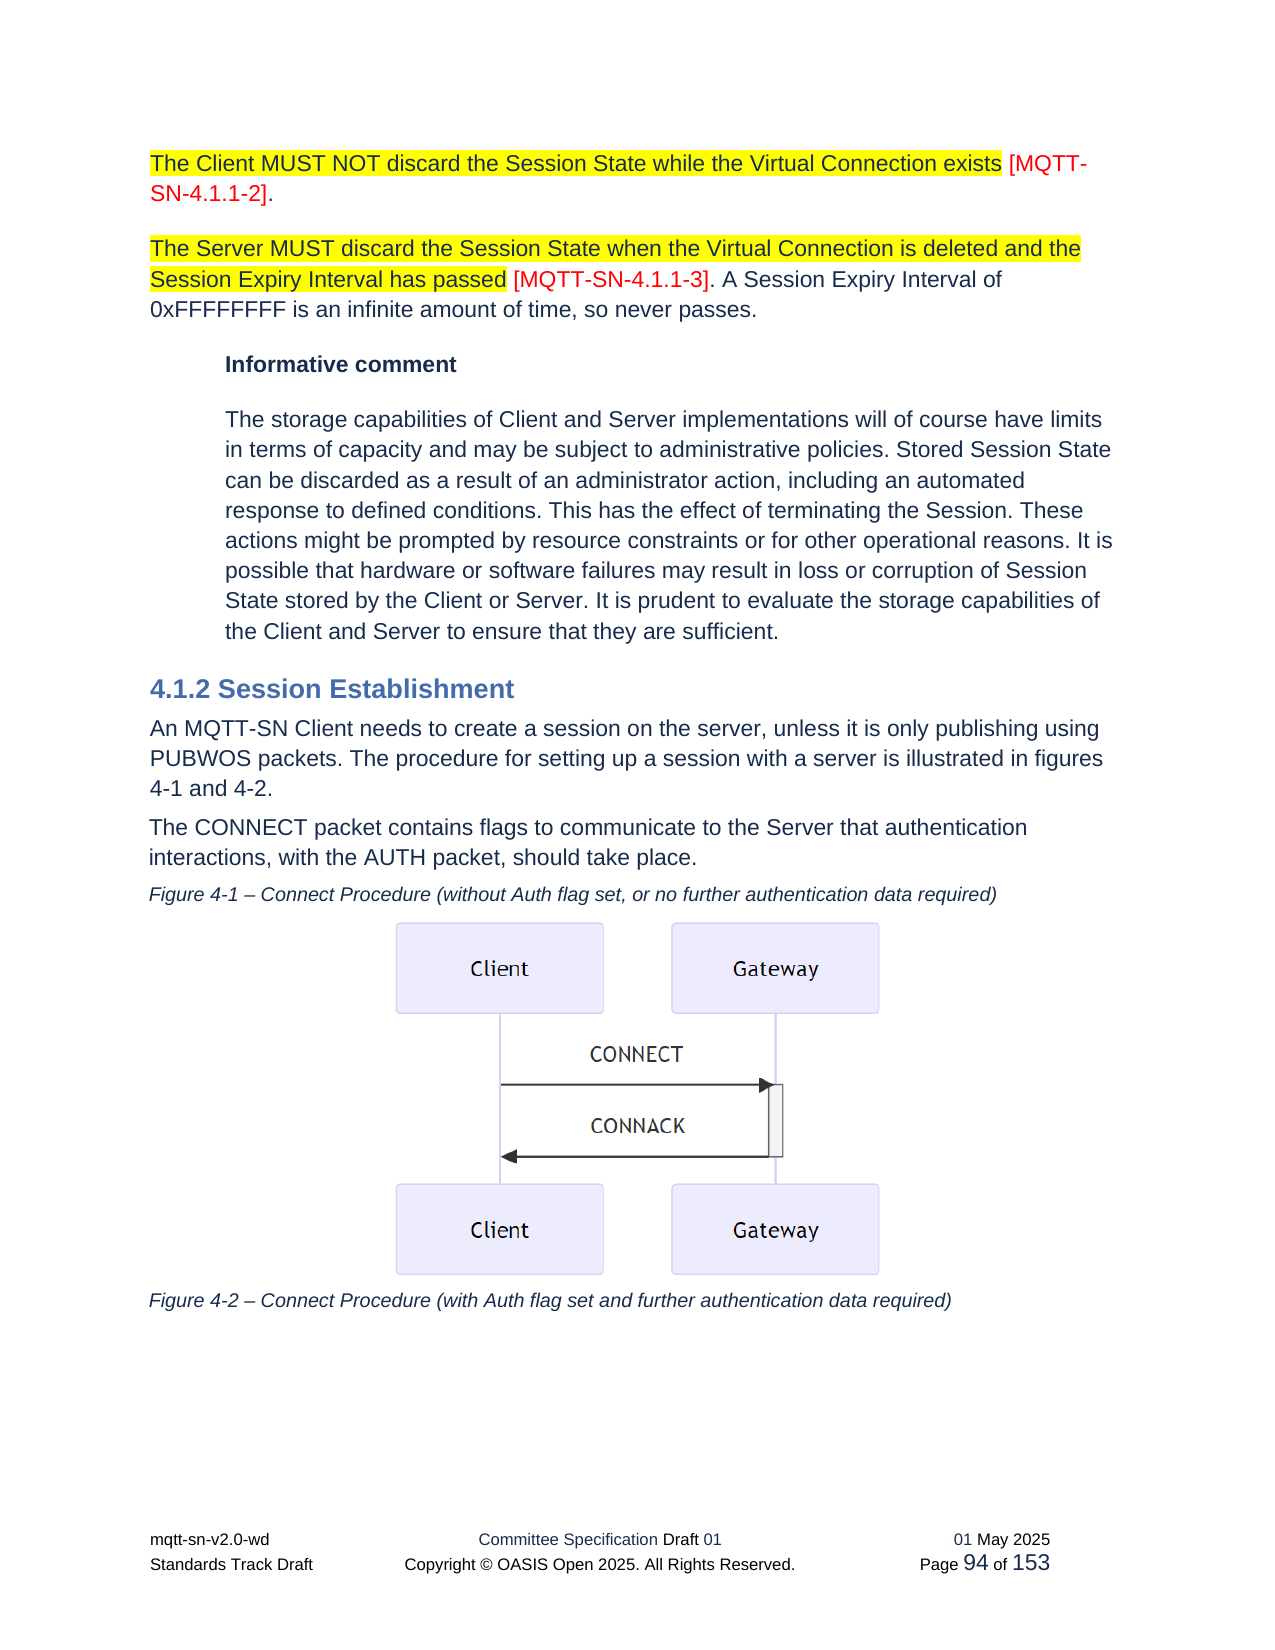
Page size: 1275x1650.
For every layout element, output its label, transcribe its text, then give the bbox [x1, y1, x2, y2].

subtitle 4.1.2 Session Establishment [150, 673, 1124, 704]
text An MQTT-SN Client needs to create a session on the server, unless it is only publishing using PUBWOS packets. The procedure for setting up a session with a server is illustrated in figures 4-1 and 4-2. [149, 715, 1124, 802]
text The Server MUST discard the Session State when the Virtual Connection is deleted and the Session Expiry Interval has passed [MQTT-SN-4.1.1-3]. A Session Expiry Interval of 0xFFFFFFFF is an infinite amount of time, so never passes. [150, 235, 1125, 322]
text The CONNECT packet contains flags to communicate to the Server that authentication interactions, with the AUTH packet, should take place. [148, 814, 1124, 871]
text The Client MUST NOT discard the Session State while the Virtual Connection exists [MQTT-SN-4.1.1-2]. [150, 150, 1125, 207]
picture [386, 917, 888, 1280]
text Informative comment [150, 351, 1125, 377]
text Figure 4-2 – Connect Procedure (with Auth flag set and further authentication data required) [148, 1288, 1124, 1311]
text The storage capabilities of Client and Server implementations will of course have limits in terms of capacity and may be subject to administrative policies. Stored Session State can be discarded as a result of an administrator action, including an automated response to defined conditions. This has the effect of terminating the Session. These actions might be prompted by resource constraints or for other operational reasons. It is possible that hardware or software failures may result in loss or corruption of Session State stored by the Client or Server. It is prudent to evaluate the storage capabilities of the Client and Server to ensure that they are sufficient. [225, 406, 1125, 644]
text Figure 4-1 – Connect Procedure (without Auth flag set, or no further authentication data required) [148, 883, 1124, 905]
